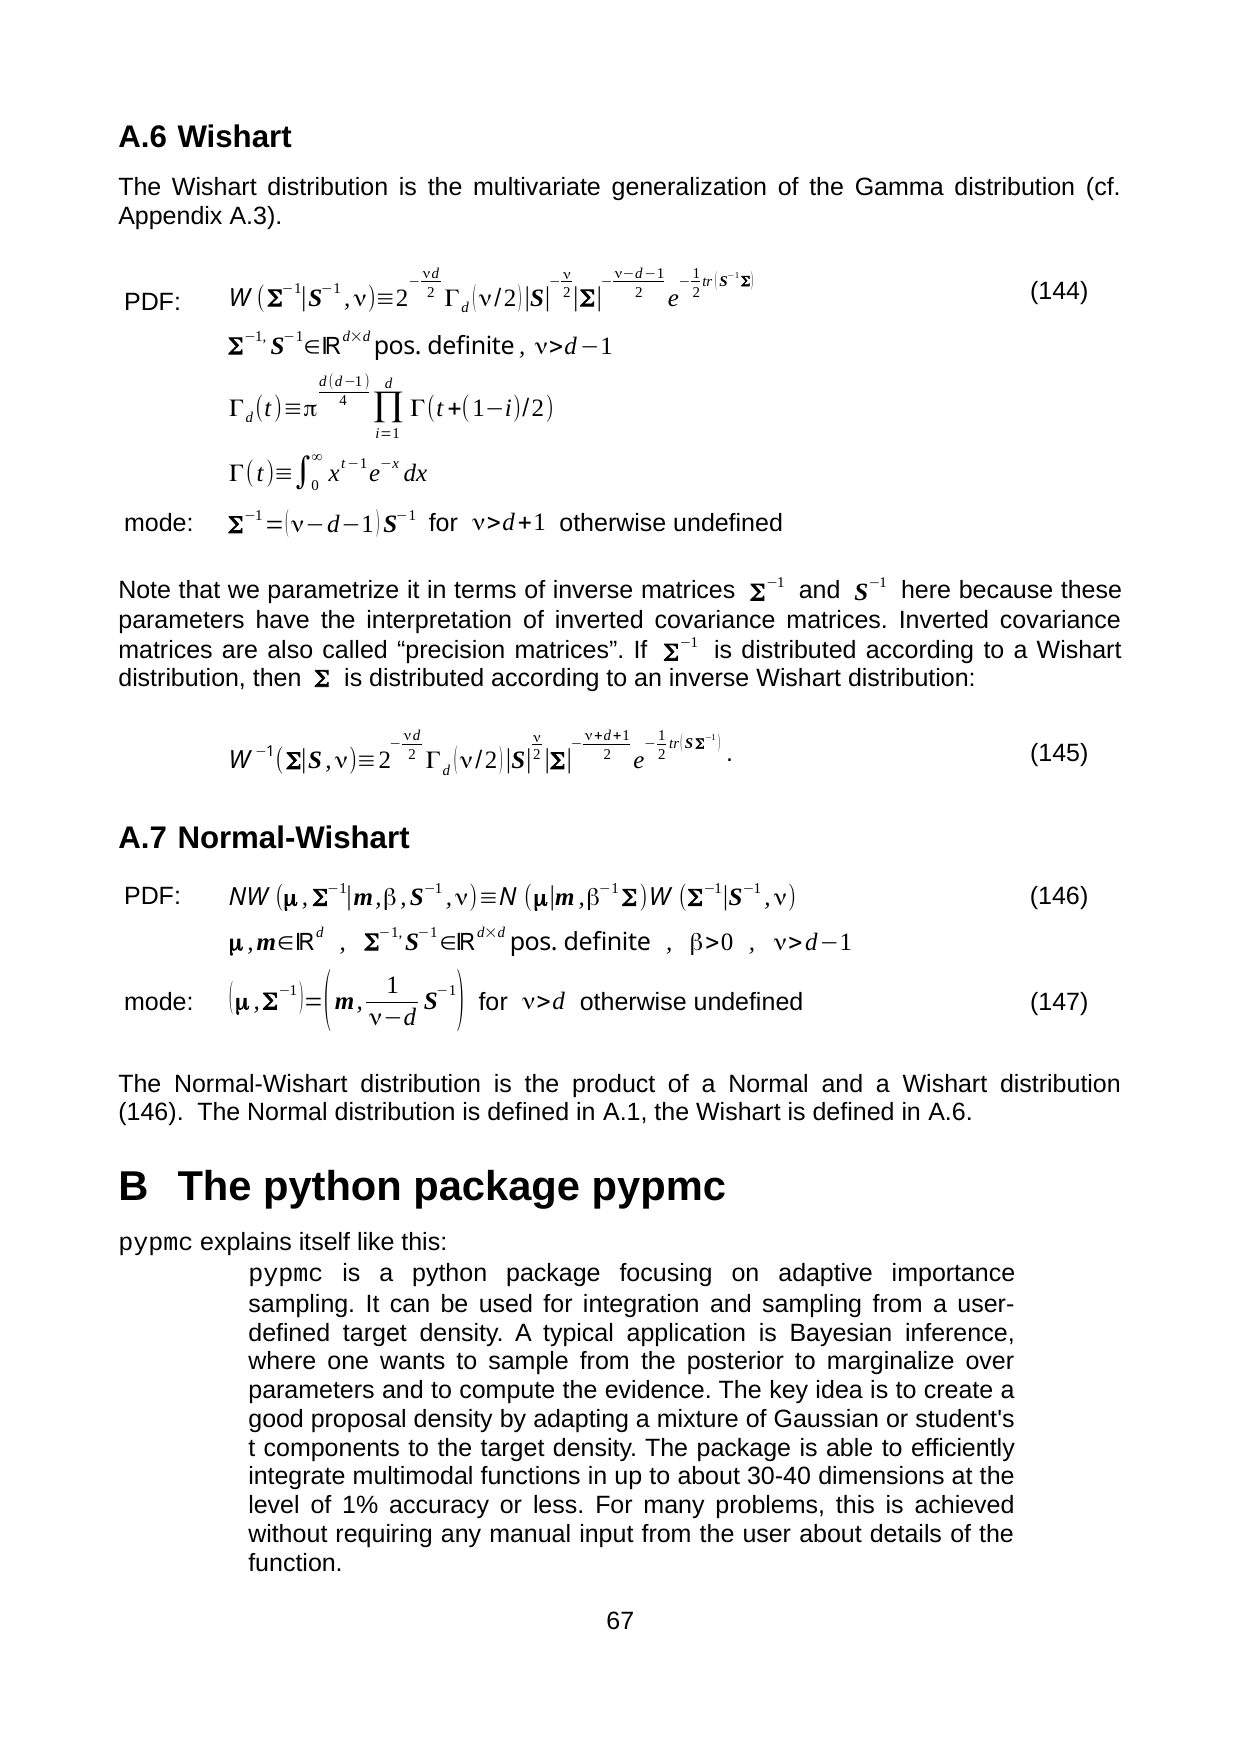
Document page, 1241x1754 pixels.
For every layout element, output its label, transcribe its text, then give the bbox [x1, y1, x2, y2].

table_header [118, 322, 217, 367]
table_header [217, 918, 1024, 963]
table_header [118, 448, 217, 501]
table_header [1024, 322, 1123, 367]
text pypmc explains itself like this: [118, 1227, 1122, 1258]
table_cell mode: [118, 963, 217, 1040]
table_header [217, 448, 1024, 501]
text The Wishart distribution is the multivariate generalization of the Gamma distribution (cf. Appendix A.3). [118, 172, 1122, 229]
title Wishart [118, 118, 1122, 154]
table_cell (147) [1024, 963, 1123, 1040]
table_header PDF: [118, 873, 216, 918]
table_header [1024, 448, 1123, 501]
table_header [118, 918, 217, 963]
text pypmc is a python package focusing on adaptive importance sampling. It can be used for integration and sampling from a user-defined target density. A typical application is Bayesian inference, where one wants to sample from the posterior to marginalize over parameters and to compute the evidence. The key idea is to create a good proposal density by adapting a mixture of Gaussian or student's t components to the target density. The package is able to efficiently integrate multimodal functions in up to about 30-40 dimensions at the level of 1% accuracy or less. For many problems, this is achieved without requiring any manual input from the user about details of the function. [248, 1258, 1016, 1576]
table_header for otherwise undefined [217, 501, 1024, 545]
table_header (144) [1024, 258, 1123, 322]
text The Normal-Wishart distribution is the product of a Normal and a Wishart distribution (146). The Normal distribution is defined in A.1, the Wishart is defined in A.6. [118, 1069, 1122, 1126]
table_header PDF: [118, 258, 217, 322]
table_header [216, 873, 1024, 918]
table_cell for otherwise undefined [217, 963, 1024, 1040]
table_header . [217, 721, 1024, 784]
table_header (146) [1024, 873, 1123, 918]
table_header (145) [1024, 721, 1123, 784]
table_header [1024, 367, 1123, 447]
title Normal-Wishart [118, 819, 1122, 855]
table_header [217, 367, 1024, 447]
table_header mode: [118, 501, 217, 545]
table_header [217, 322, 1024, 367]
table_header [1024, 918, 1123, 963]
title The python package pypmc [118, 1161, 1122, 1209]
text Note that we parametrize it in terms of inverse matrices and here because these parameters have the interpretation of inverted covariance matrices. Inverted covariance matrices are also called “precision matrices”. If is distributed according to a Wishart distribution, then is distributed according to an inverse Wishart distribution: [118, 574, 1122, 692]
table_header [217, 258, 1024, 322]
table_header [1024, 501, 1123, 545]
table_header [118, 367, 217, 447]
table_header [118, 721, 217, 784]
